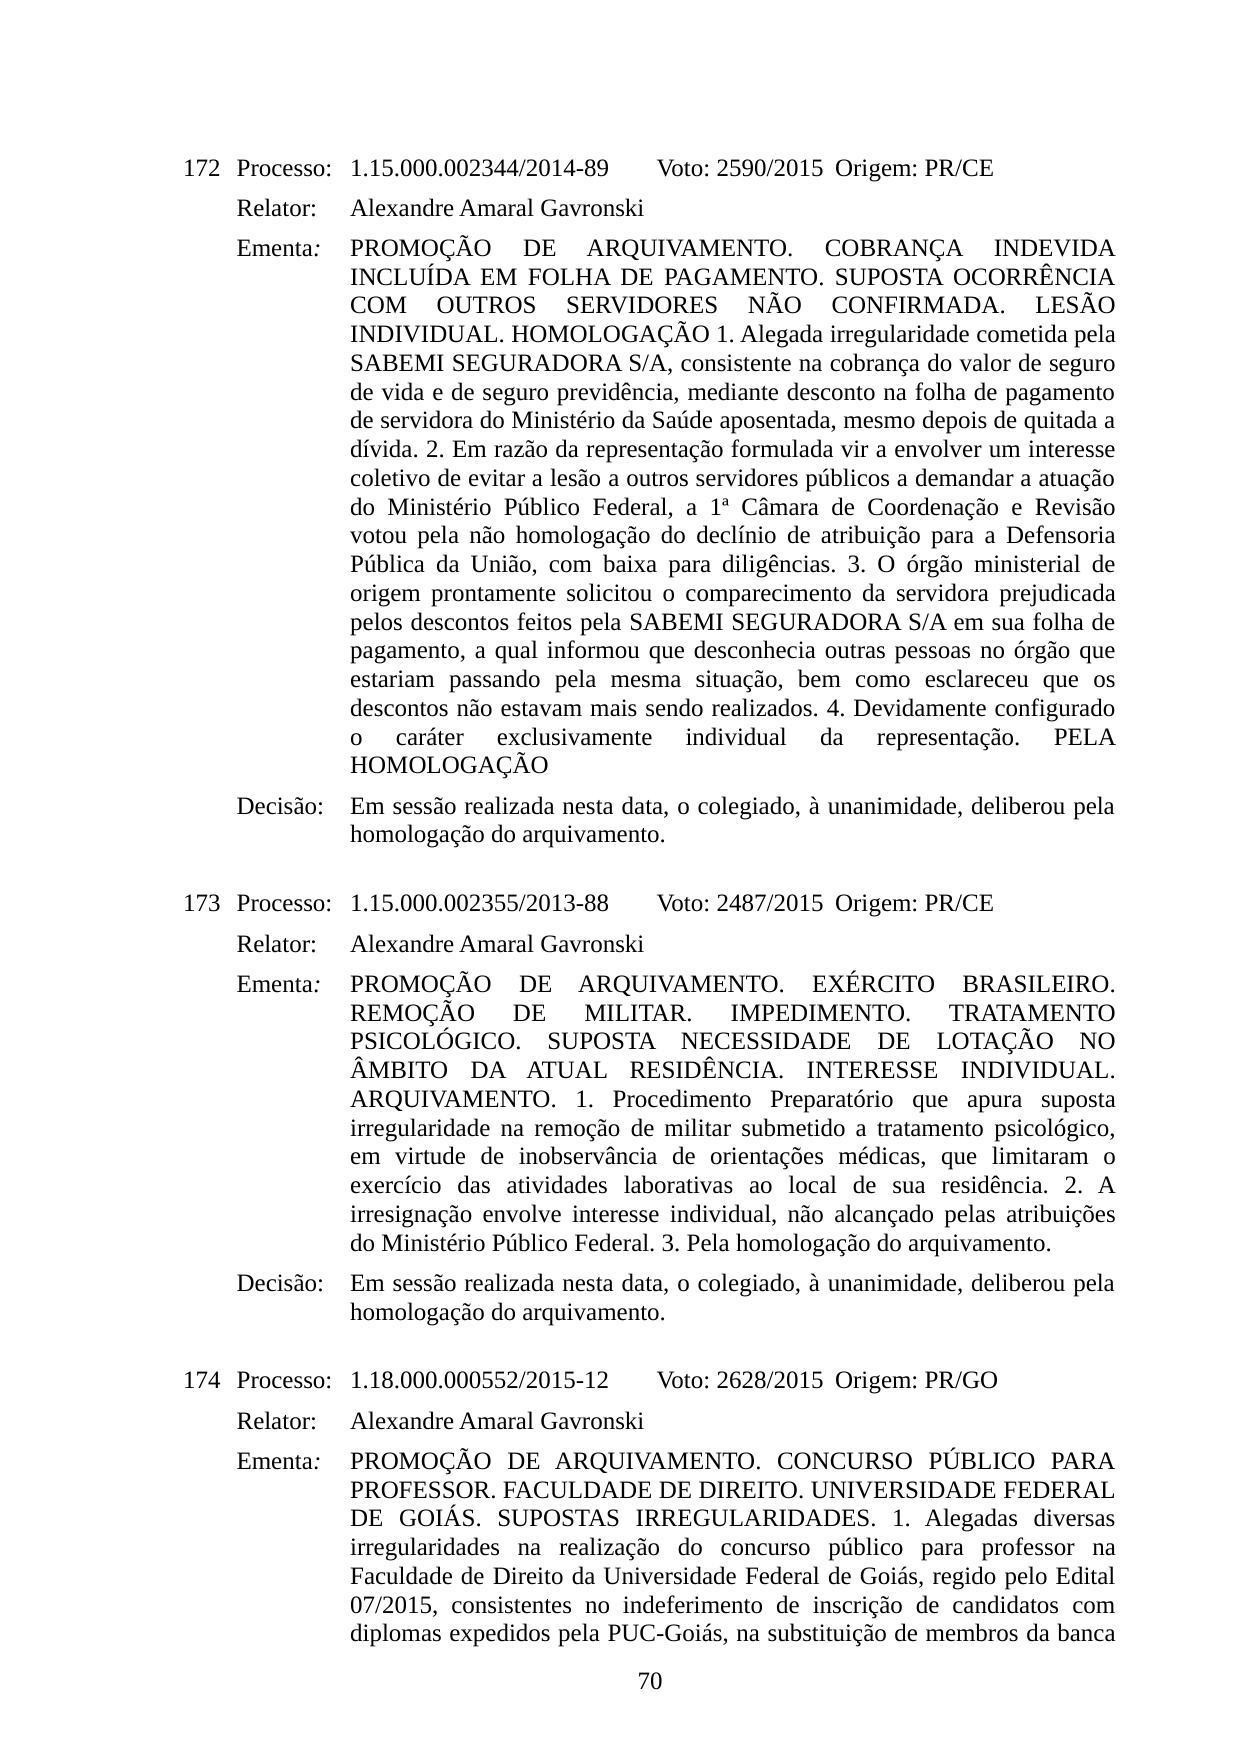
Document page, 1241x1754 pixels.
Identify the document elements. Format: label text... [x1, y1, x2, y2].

table_cell Decisão: [231, 1262, 344, 1331]
table_cell [177, 187, 231, 227]
table_header 172 [177, 147, 231, 187]
table_cell Relator: [231, 1400, 344, 1440]
table_cell [177, 923, 231, 963]
table_cell PROMOÇÃO DE ARQUIVAMENTO. CONCURSO PÚBLICO PARA PROFESSOR. FACULDADE DE DIREITO. UNIVERSIDADE FEDERAL DE GOIÁS. SUPOSTAS IRREGULARIDADES. 1. Alegadas diversas irregularidades na realização do concurso público para professor na Faculdade de Direito da Universidade Federal de Goiás, regido pelo Edital 07/2015, consistentes no indeferimento de inscrição de candidatos com diplomas expedidos pela PUC-Goiás, na substituição de membros da banca [344, 1440, 1122, 1653]
table_cell PROMOÇÃO DE ARQUIVAMENTO. COBRANÇA INDEVIDA INCLUÍDA EM FOLHA DE PAGAMENTO. SUPOSTA OCORRÊNCIA COM OUTROS SERVIDORES NÃO CONFIRMADA. LESÃO INDIVIDUAL. HOMOLOGAÇÃO 1. Alegada irregularidade cometida pela SABEMI SEGURADORA S/A, consistente na cobrança do valor de seguro de vida e de seguro previdência, mediante desconto na folha de pagamento de servidora do Ministério da Saúde aposentada, mesmo depois de quitada a dívida. 2. Em razão da representação formulada vir a envolver um interesse coletivo de evitar a lesão a outros servidores públicos a demandar a atuação do Ministério Público Federal, a 1ª Câmara de Coordenação e Revisão votou pela não homologação do declínio de atribuição para a Defensoria Pública da União, com baixa para diligências. 3. O órgão ministerial de origem prontamente solicitou o comparecimento da servidora prejudicada pelos descontos feitos pela SABEMI SEGURADORA S/A em sua folha de pagamento, a qual informou que desconhecia outras pessoas no órgão que estariam passando pela mesma situação, bem como esclareceu que os descontos não estavam mais sendo realizados. 4. Devidamente configurado o caráter exclusivamente individual da representação. PELA HOMOLOGAÇÃO [344, 227, 1122, 785]
table_header 173 [177, 883, 231, 923]
table_cell [177, 1262, 231, 1331]
table_cell [177, 227, 231, 785]
table_header Voto: 2590/2015 [651, 147, 829, 187]
table_cell Alexandre Amaral Gavronski [344, 187, 1122, 227]
table_cell [177, 963, 231, 1262]
table_cell Em sessão realizada nesta data, o colegiado, à unanimidade, deliberou pela homologação do arquivamento. [344, 1262, 1122, 1331]
table_header 1.18.000.000552/2015-12 [344, 1360, 651, 1400]
table_cell Ementa: [231, 1440, 344, 1653]
table_cell Ementa: [231, 963, 344, 1262]
table_cell [177, 1440, 231, 1653]
table_cell Ementa: [231, 227, 344, 785]
table_header Processo: [231, 1360, 344, 1400]
table_cell [177, 1400, 231, 1440]
table_header 1.15.000.002355/2013-88 [344, 883, 651, 923]
table_cell Alexandre Amaral Gavronski [344, 923, 1122, 963]
table_header 174 [177, 1360, 231, 1400]
table_cell Relator: [231, 923, 344, 963]
table_header Processo: [231, 147, 344, 187]
table_header Voto: 2487/2015 [651, 883, 829, 923]
table_header 1.15.000.002344/2014-89 [344, 147, 651, 187]
table_header Origem: PR/CE [829, 883, 1122, 923]
table_cell Em sessão realizada nesta data, o colegiado, à unanimidade, deliberou pela homologação do arquivamento. [344, 785, 1122, 854]
table_cell PROMOÇÃO DE ARQUIVAMENTO. EXÉRCITO BRASILEIRO. REMOÇÃO DE MILITAR. IMPEDIMENTO. TRATAMENTO PSICOLÓGICO. SUPOSTA NECESSIDADE DE LOTAÇÃO NO ÂMBITO DA ATUAL RESIDÊNCIA. INTERESSE INDIVIDUAL. ARQUIVAMENTO. 1. Procedimento Preparatório que apura suposta irregularidade na remoção de militar submetido a tratamento psicológico, em virtude de inobservância de orientações médicas, que limitaram o exercício das atividades laborativas ao local de sua residência. 2. A irresignação envolve interesse individual, não alcançado pelas atribuições do Ministério Público Federal. 3. Pela homologação do arquivamento. [344, 963, 1122, 1262]
table_header Voto: 2628/2015 [651, 1360, 829, 1400]
table_cell Relator: [231, 187, 344, 227]
table_cell Decisão: [231, 785, 344, 854]
table_header Processo: [231, 883, 344, 923]
table_cell Alexandre Amaral Gavronski [344, 1400, 1122, 1440]
table_header Origem: PR/GO [829, 1360, 1122, 1400]
table_cell [177, 785, 231, 854]
table_header Origem: PR/CE [829, 147, 1122, 187]
